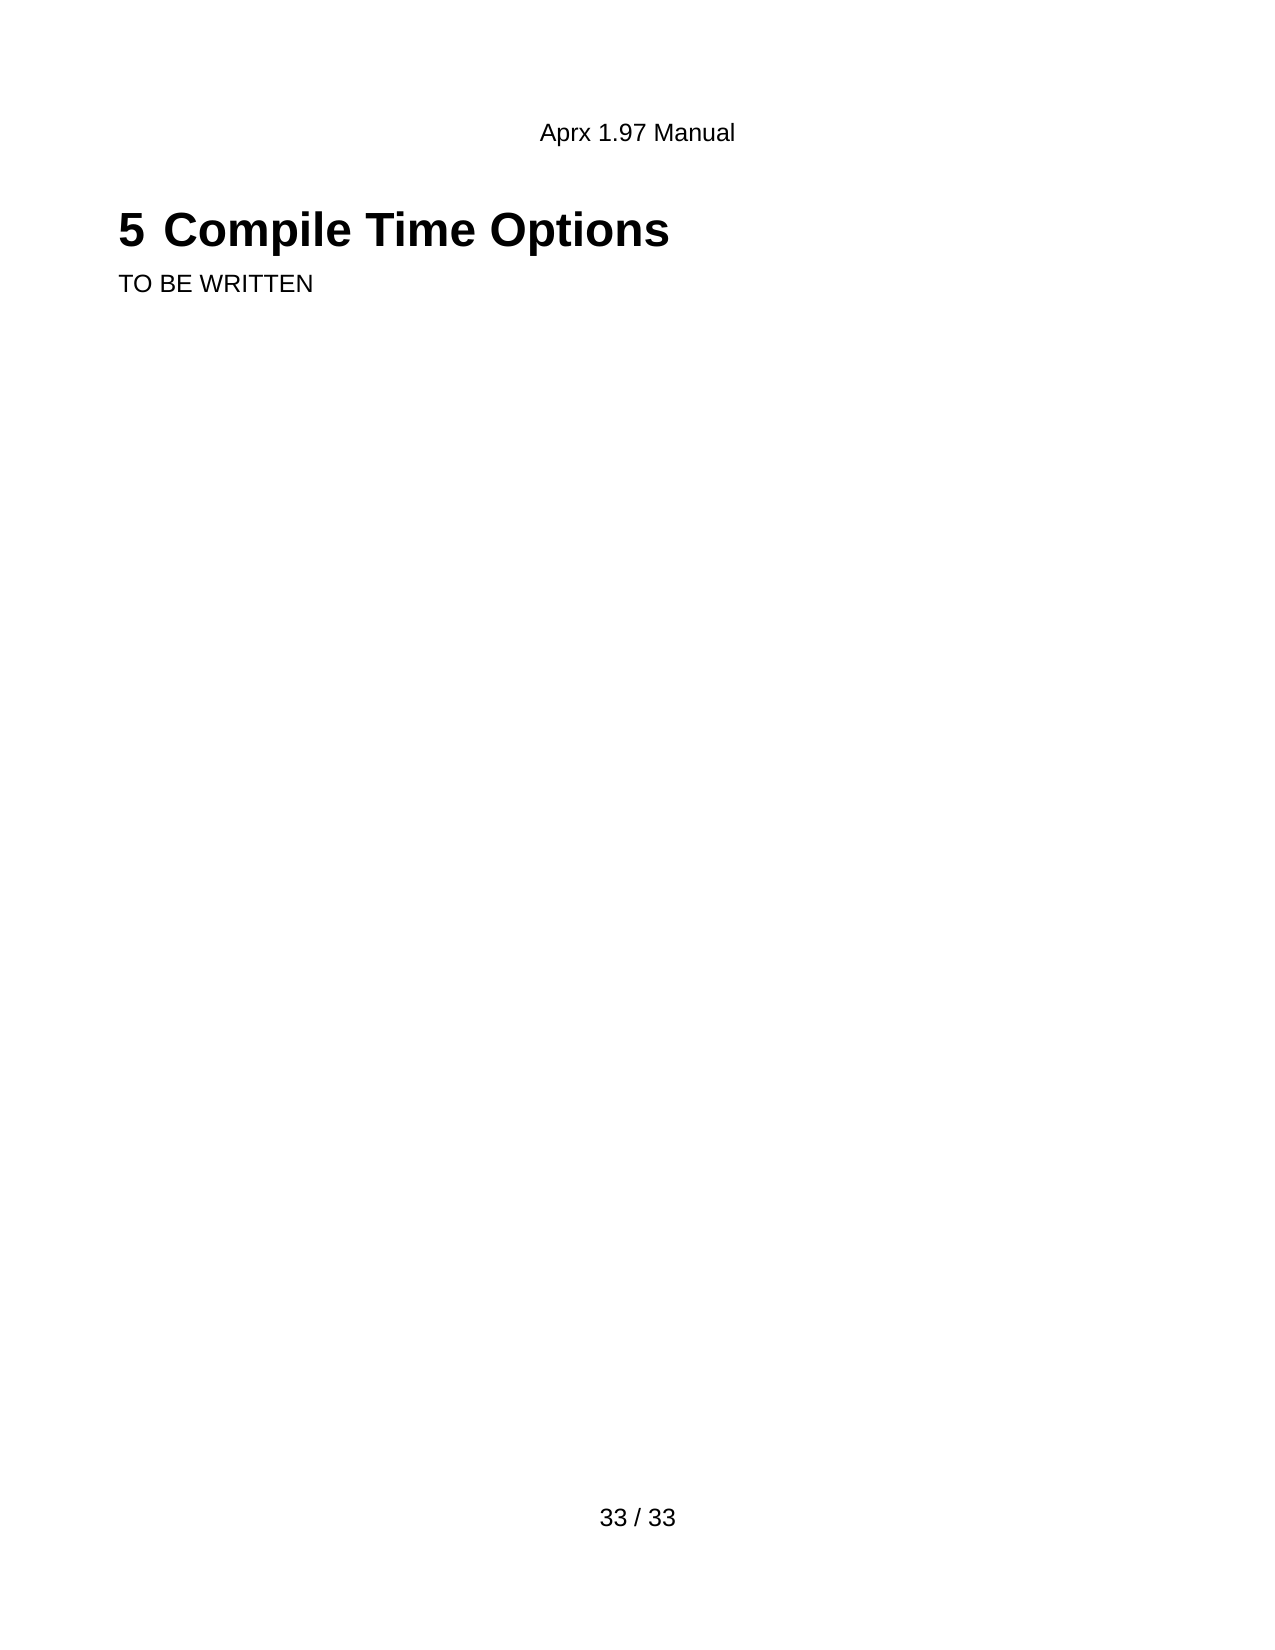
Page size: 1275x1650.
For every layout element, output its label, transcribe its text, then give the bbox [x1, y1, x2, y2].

subtitle Compile Time Options [118, 201, 1157, 256]
text TO BE WRITTEN [118, 269, 1157, 298]
